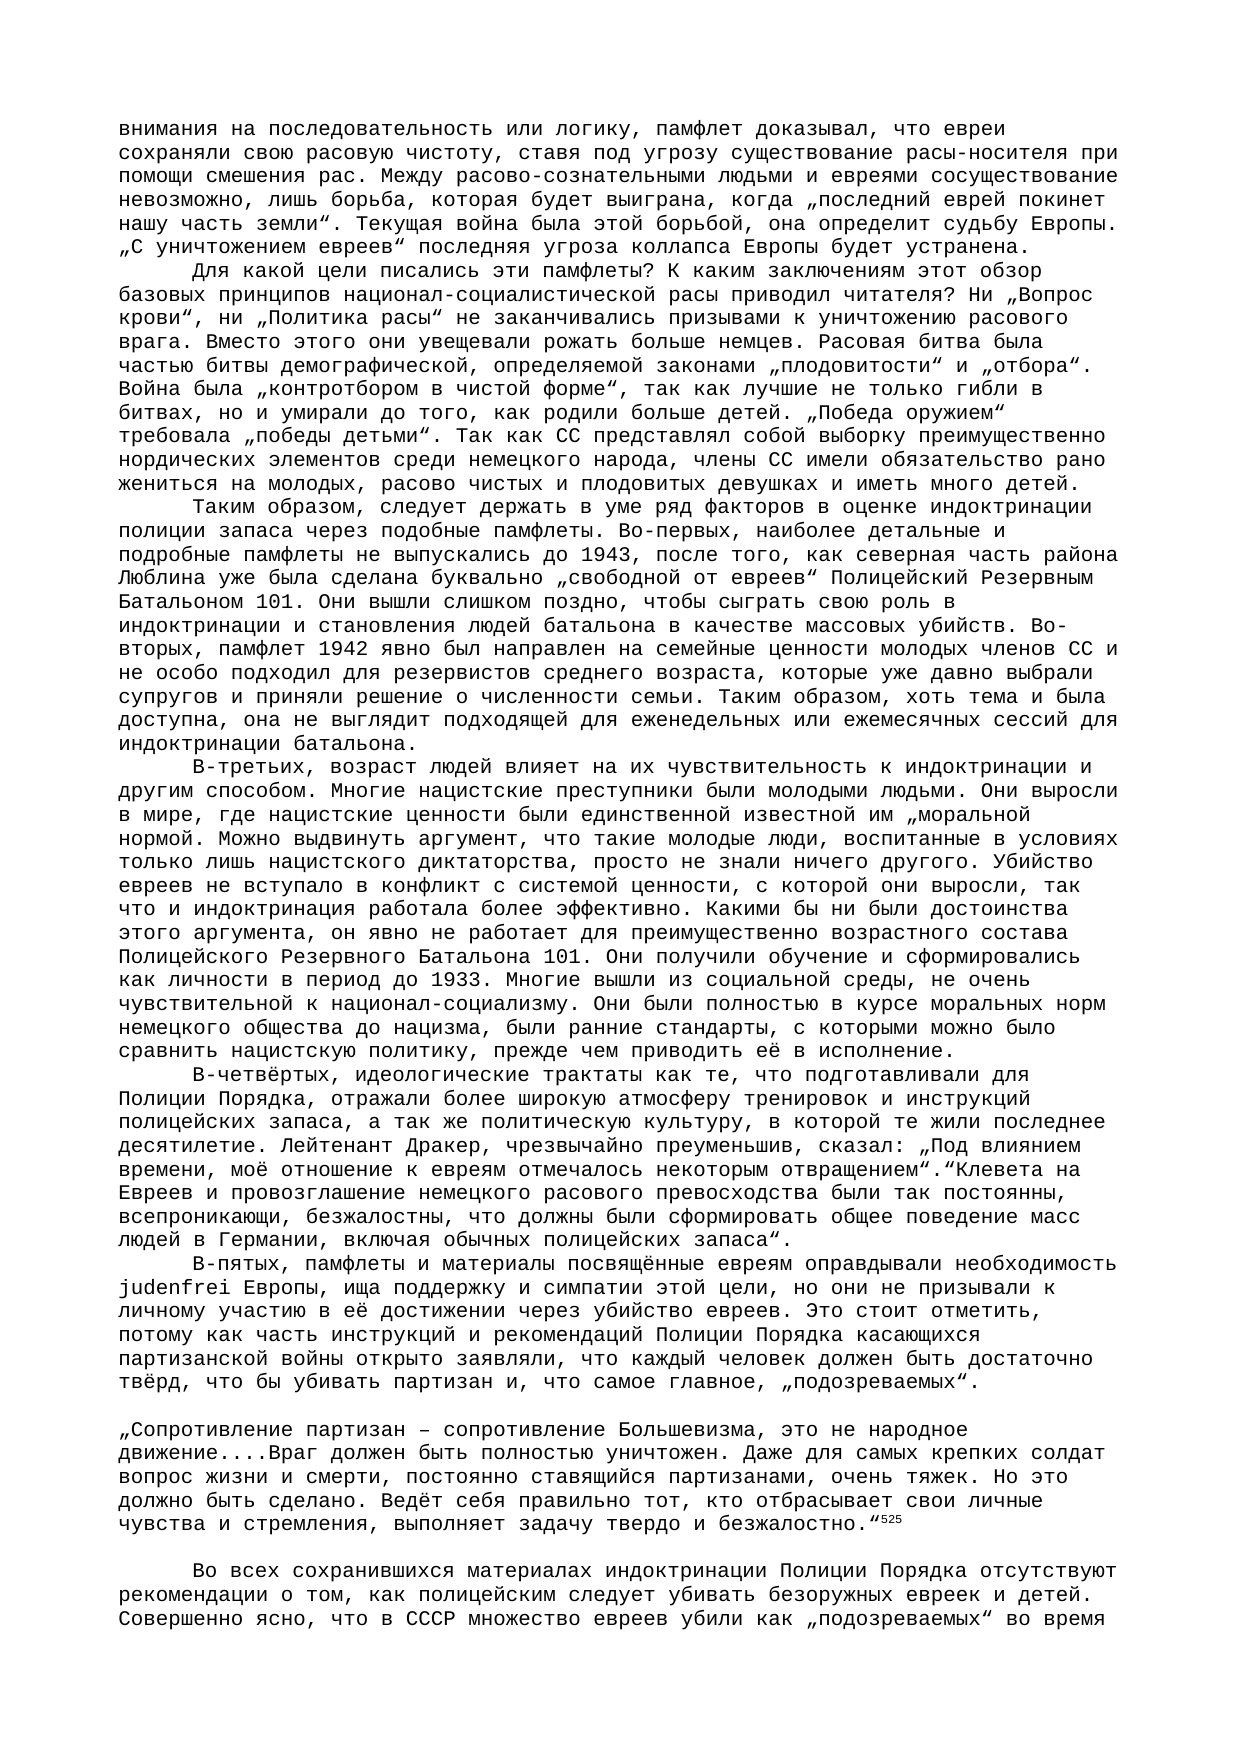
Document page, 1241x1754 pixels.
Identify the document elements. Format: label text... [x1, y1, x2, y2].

text Таким образом, следует держать в уме ряд факторов в оценке индоктринации полиции запаса через подобные памфлеты. Во-первых, наиболее детальные и подробные памфлеты не выпускались до 1943, после того, как северная часть района Люблина уже была сделана буквально „свободной от евреев“ Полицейский Резервным Батальоном 101. Они вышли слишком поздно, чтобы сыграть свою роль в индоктринации и становления людей батальона в качестве массовых убийств. Во-вторых, памфлет 1942 явно был направлен на семейные ценности молодых членов СС и не особо подходил для резервистов среднего возраста, которые уже давно выбрали супругов и приняли решение о численности семьи. Таким образом, хоть тема и была доступна, она не выглядит подходящей для еженедельных или ежемесячных сессий для индоктринации батальона. [118, 496, 1122, 757]
text В-третьих, возраст людей влияет на их чувствительность к индоктринации и другим способом. Многие нацистские преступники были молодыми людьми. Они выросли в мире, где нацистские ценности были единственной известной им „моральной нормой. Можно выдвинуть аргумент, что такие молодые люди, воспитанные в условиях только лишь нацистского диктаторства, просто не знали ничего другого. Убийство евреев не вступало в конфликт с системой ценности, с которой они выросли, так что и индоктринация работала более эффективно. Какими бы ни были достоинства этого аргумента, он явно не работает для преимущественно возрастного состава Полицейского Резервного Батальона 101. Они получили обучение и сформировались как личности в период до 1933. Многие вышли из социальной среды, не очень чувствительной к национал-социализму. Они были полностью в курсе моральных норм немецкого общества до нацизма, были ранние стандарты, с которыми можно было сравнить нацистскую политику, прежде чем приводить её в исполнение. [118, 757, 1122, 1064]
text Для какой цели писались эти памфлеты? К каким заключениям этот обзор базовых принципов национал-социалистической расы приводил читателя? Ни „Вопрос крови“, ни „Политика расы“ не заканчивались призывами к уничтожению расового врага. Вместо этого они увещевали рожать больше немцев. Расовая битва была частью битвы демографической, определяемой законами „плодовитости“ и „отбора“. Война была „контротбором в чистой форме“, так как лучшие не только гибли в битвах, но и умирали до того, как родили больше детей. „Победа оружием“ требовала „победы детьми“. Так как СС представлял собой выборку преимущественно нордических элементов среди немецкого народа, члены СС имели обязательство рано жениться на молодых, расово чистых и плодовитых девушках и иметь много детей. [118, 260, 1122, 496]
text В-четвёртых, идеологические трактаты как те, что подготавливали для Полиции Порядка, отражали более широкую атмосферу тренировок и инструкций полицейских запаса, а так же политическую культуру, в которой те жили последнее десятилетие. Лейтенант Дракер, чрезвычайно преуменьшив, сказал: „Под влиянием времени, моё отношение к евреям отмечалось некоторым отвращением“.“Клевета на Евреев и провозглашение немецкого расового превосходства были так постоянны, всепроникающи, безжалостны, что должны были сформировать общее поведение масс людей в Германии, включая обычных полицейских запаса“. [118, 1064, 1122, 1253]
text внимания на последовательность или логику, памфлет доказывал, что евреи сохраняли свою расовую чистоту, ставя под угрозу существование расы-носителя при помощи смешения рас. Между расово-сознательными людьми и евреями сосуществование невозможно, лишь борьба, которая будет выиграна, когда „последний еврей покинет нашу часть земли“. Текущая война была этой борьбой, она определит судьбу Европы. „С уничтожением евреев“ последняя угроза коллапса Европы будет устранена. [118, 118, 1122, 260]
text Во всех сохранившихся материалах индоктринации Полиции Порядка отсутствуют рекомендации о том, как полицейским следует убивать безоружных евреек и детей. Совершенно ясно, что в СССР множество евреев убили как „подозреваемых“ во время [118, 1561, 1122, 1631]
text В-пятых, памфлеты и материалы посвящённые евреям оправдывали необходимость judenfrei Европы, ища поддержку и симпатии этой цели, но они не призывали к личному участию в её достижении через убийство евреев. Это стоит отметить, потому как часть инструкций и рекомендаций Полиции Порядка касающихся партизанской войны открыто заявляли, что каждый человек должен быть достаточно твёрд, что бы убивать партизан и, что самое главное, „подозреваемых“. [118, 1253, 1122, 1395]
text „Сопротивление партизан – сопротивление Большевизма, это не народное движение....Враг должен быть полностью уничтожен. Даже для самых крепких солдат вопрос жизни и смерти, постоянно ставящийся партизанами, очень тяжек. Но это должно быть сделано. Ведёт себя правильно тот, кто отбрасывает свои личные чувства и стремления, выполняет задачу твердо и безжалостно.“ [118, 1419, 1122, 1537]
